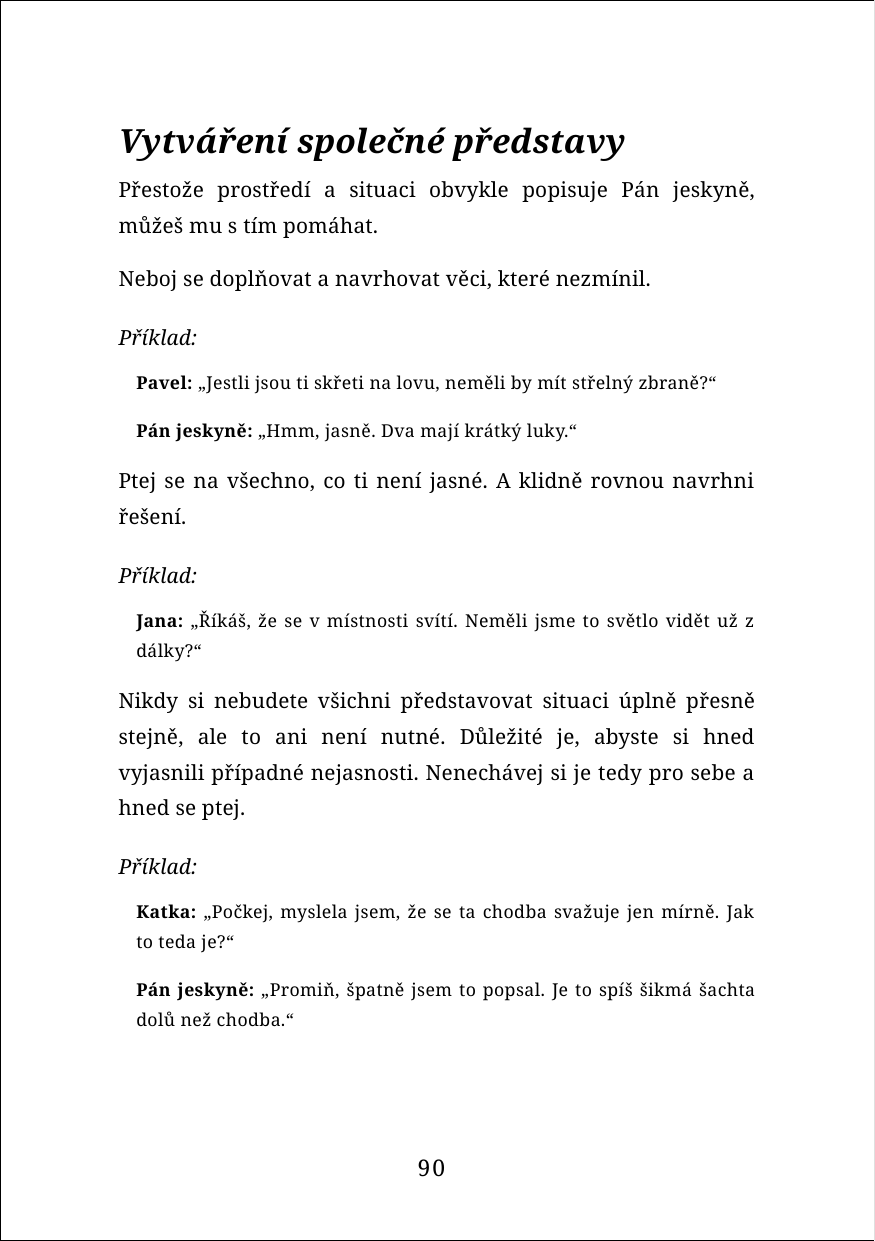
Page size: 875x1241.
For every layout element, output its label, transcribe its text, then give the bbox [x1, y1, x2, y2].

text Katka: „Počkej, myslela jsem, že se ta chodba svažuje jen mírně. Jak to teda je?“ [136, 899, 756, 954]
text Ptej se na všechno, co ti není jasné. A klidně rovnou navrhni řešení. [118, 466, 756, 530]
text Pán jeskyně: „Hmm, jasně. Dva mají krátký luky.“ [136, 418, 756, 443]
text Pavel: „Jestli jsou ti skřeti na lovu, neměli by mít střelný zbraně?“ [136, 371, 756, 395]
text Příklad: [118, 852, 756, 881]
text Jana: „Říkáš, že se v místnosti svítí. Neměli jsme to světlo vidět už z dálky?“ [136, 608, 756, 663]
text Příklad: [118, 561, 756, 589]
text Přestože prostředí a situaci obvykle popisuje Pán jeskyně, můžeš mu s tím pomáhat. [118, 175, 756, 239]
text Neboj se doplňovat a navrhovat věci, které nezmínil. [118, 264, 756, 293]
text Pán jeskyně: „Promiň, špatně jsem to popsal. Je to spíš šikmá šachta dolů než chodba.“ [136, 978, 756, 1032]
text Nikdy si nebudete všichni představovat situaci úplně přesně stejně, ale to ani není nutné. Důležité je, abyste si hned vyjasnili případné nejasnosti. Nenechávej si je tedy pro sebe a hned se ptej. [118, 687, 756, 822]
text Příklad: [118, 323, 756, 352]
subtitle Vytváření společné představy [118, 118, 756, 164]
